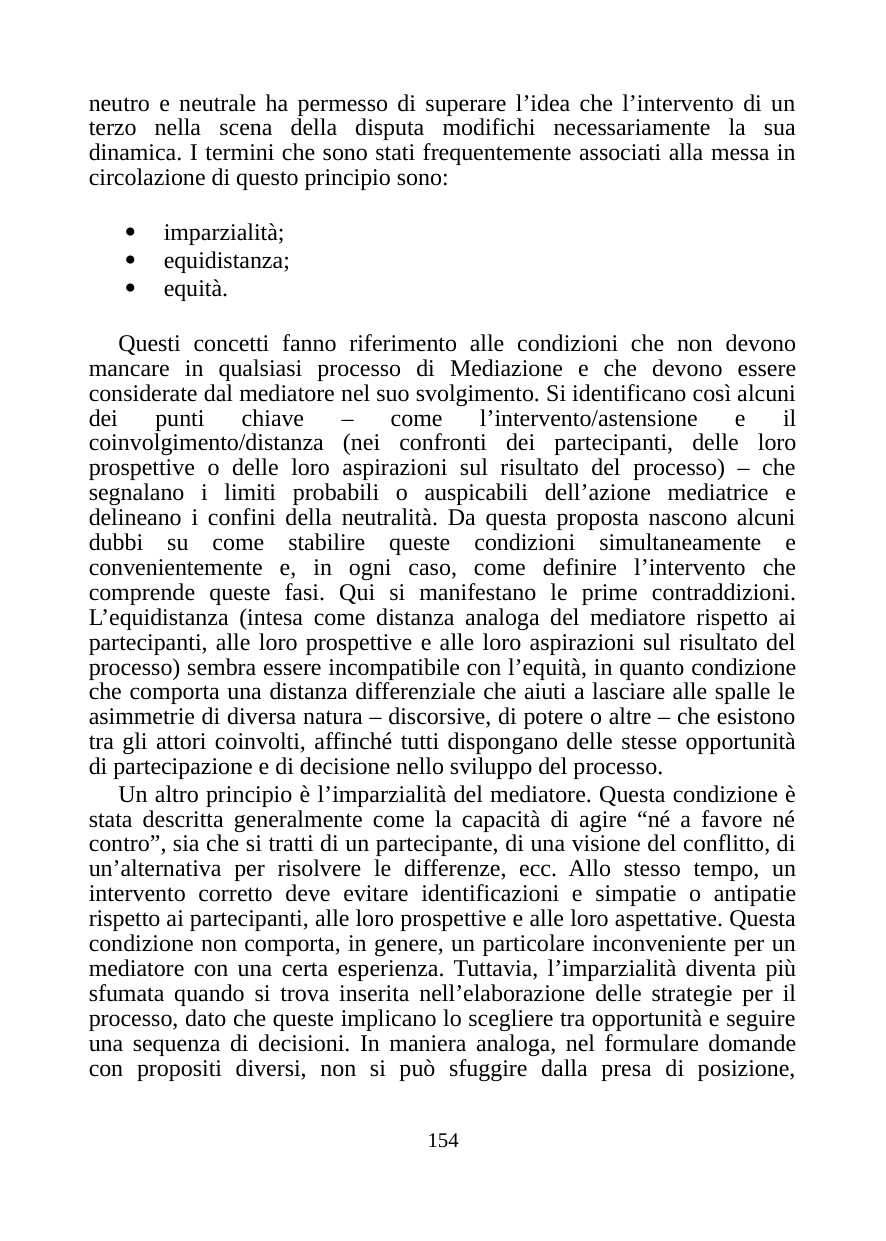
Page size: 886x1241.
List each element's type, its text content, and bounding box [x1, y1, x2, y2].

list equidistanza; [126, 246, 797, 274]
text neutro e neutrale ha permesso di superare l’idea che l’intervento di un terzo nella scena della disputa modifichi necessariamente la sua dinamica. I termini che sono stati frequentemente associati alla messa in circolazione di questo principio sono: [88, 88, 797, 191]
list imparzialità; [126, 218, 797, 246]
list equità. [126, 274, 797, 301]
text Questi concetti fanno riferimento alle condizioni che non devono mancare in qualsiasi processo di Mediazione e che devono essere considerate dal mediatore nel suo svolgimento. Si identificano così alcuni dei punti chiave – come l’intervento/astensione e il coinvolgimento/distanza (nei confronti dei partecipanti, delle loro prospettive o delle loro aspirazioni sul risultato del processo) – che segnalano i limiti probabili o auspicabili dell’azione mediatrice e delineano i confini della neutralità. Da questa proposta nascono alcuni dubbi su come stabilire queste condizioni simultaneamente e convenientemente e, in ogni caso, come definire l’intervento che comprende queste fasi. Qui si manifestano le prime contraddizioni. L’equidistanza (intesa come distanza analoga del mediatore rispetto ai partecipanti, alle loro prospettive e alle loro aspirazioni sul risultato del processo) sembra essere incompatibile con l’equità, in quanto condizione che comporta una distanza differenziale che aiuti a lasciare alle spalle le asimmetrie di diversa natura – discorsive, di potere o altre – che esistono tra gli attori coinvolti, affinché tutti dispongano delle stesse opportunità di partecipazione e di decisione nello sviluppo del processo. [88, 329, 797, 780]
text Un altro principio è l’imparzialità del mediatore. Questa condizione è stata descritta generalmente come la capacità di agire “né a favore né contro”, sia che si tratti di un partecipante, di una visione del conflitto, di un’alternativa per risolvere le differenze, ecc. Allo stesso tempo, un intervento corretto deve evitare identificazioni e simpatie o antipatie rispetto ai partecipanti, alle loro prospettive e alle loro aspettative. Questa condizione non comporta, in genere, un particolare inconveniente per un mediatore con una certa esperienza. Tuttavia, l’imparzialità diventa più sfumata quando si trova inserita nell’elaborazione delle strategie per il processo, dato che queste implicano lo scegliere tra opportunità e seguire una sequenza di decisioni. In maniera analoga, nel formulare domande con propositi diversi, non si può sfuggire dalla presa di posizione, [88, 780, 797, 1081]
